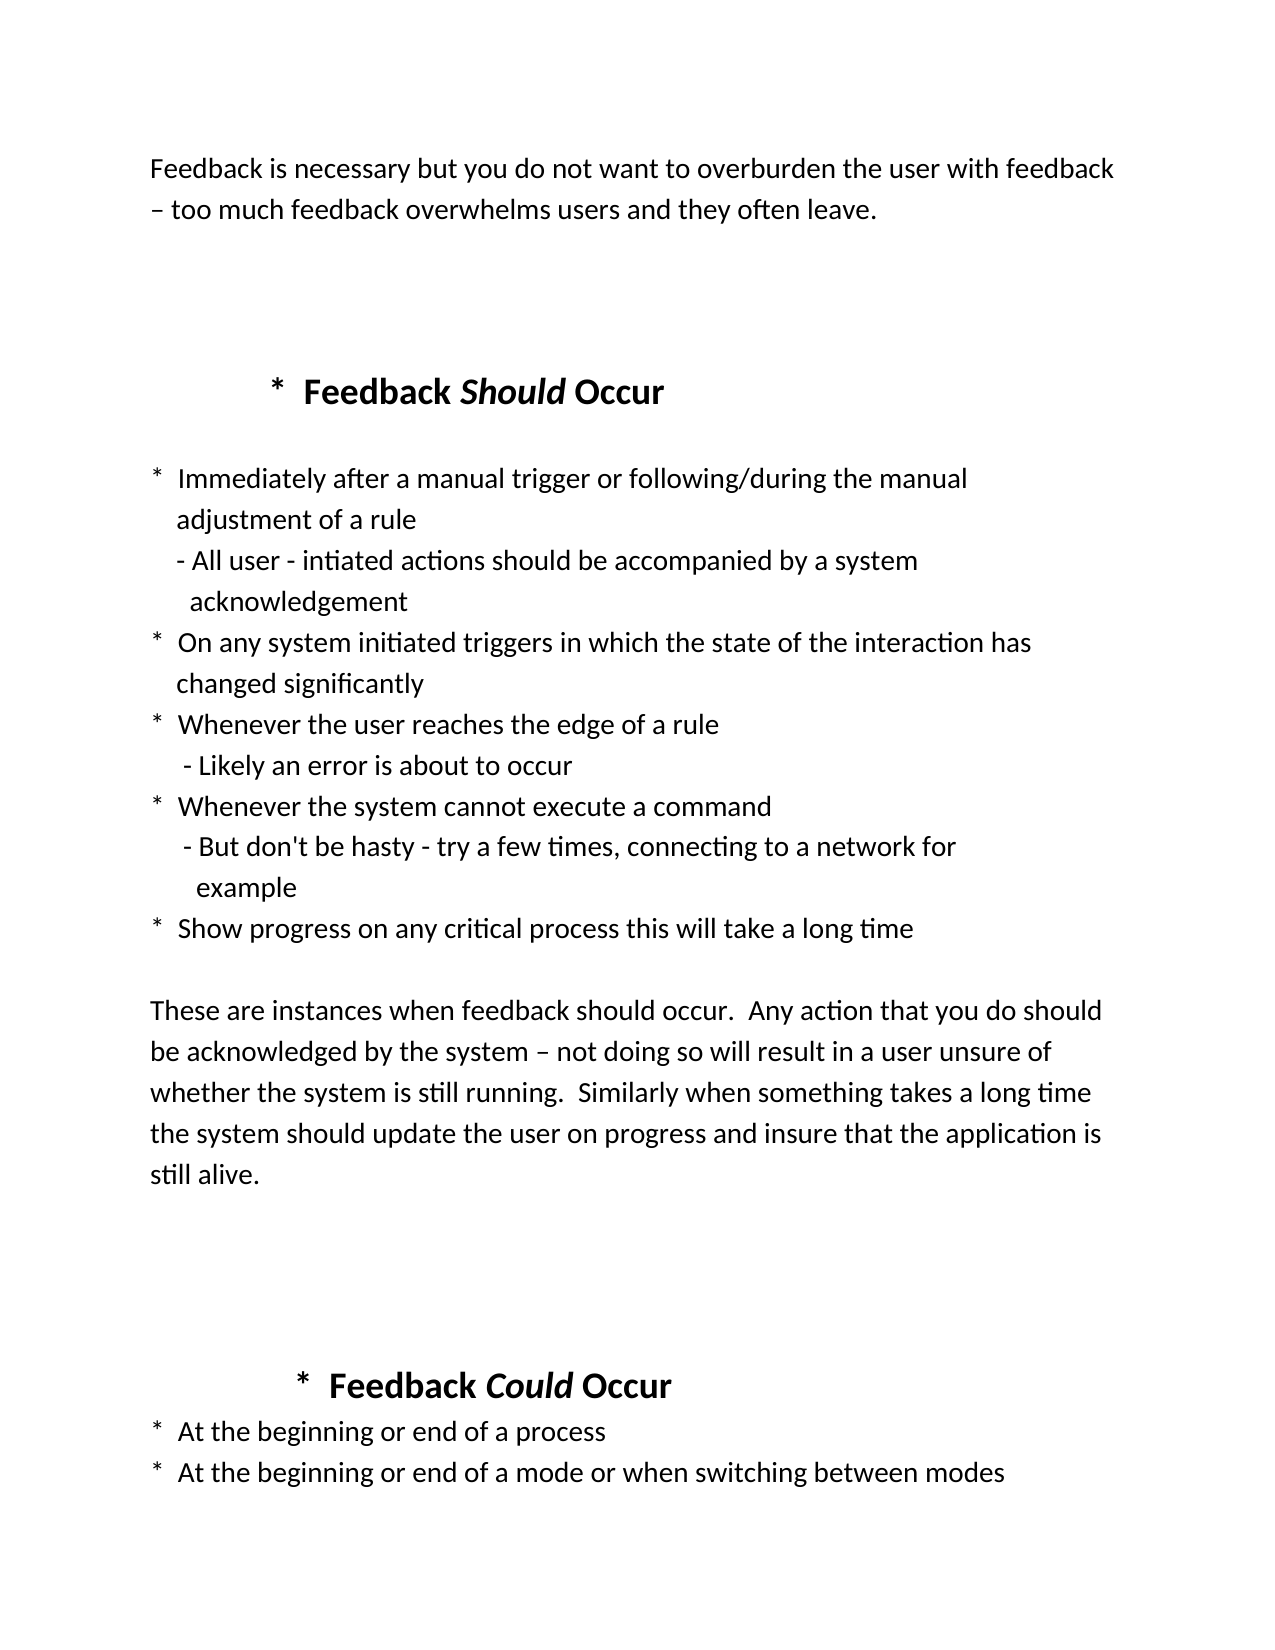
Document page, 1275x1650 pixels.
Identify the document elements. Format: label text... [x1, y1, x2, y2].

text Feedback is necessary but you do not want to overburden the user with feedback – too much feedback overwhelms users and they often leave. * Feedback Should Occur * Immediately after a manual trigger or following/during the manual adjustment of a rule - All user - intiated actions should be accompanied by a system acknowledgement * On any system initiated triggers in which the state of the interaction has changed significantly * Whenever the user reaches the edge of a rule - Likely an error is about to occur * Whenever the system cannot execute a command - But don't be hasty - try a few times, connecting to a network for example * Show progress on any critical process this will take a long time These are instances when feedback should occur. Any action that you do should be acknowledged by the system – not doing so will result in a user unsure of whether the system is still running. Similarly when something takes a long time the system should update the user on progress and insure that the application is still alive. * Feedback Could Occur * At the beginning or end of a process * At the beginning or end of a mode or when switching between modes [150, 150, 1125, 1490]
